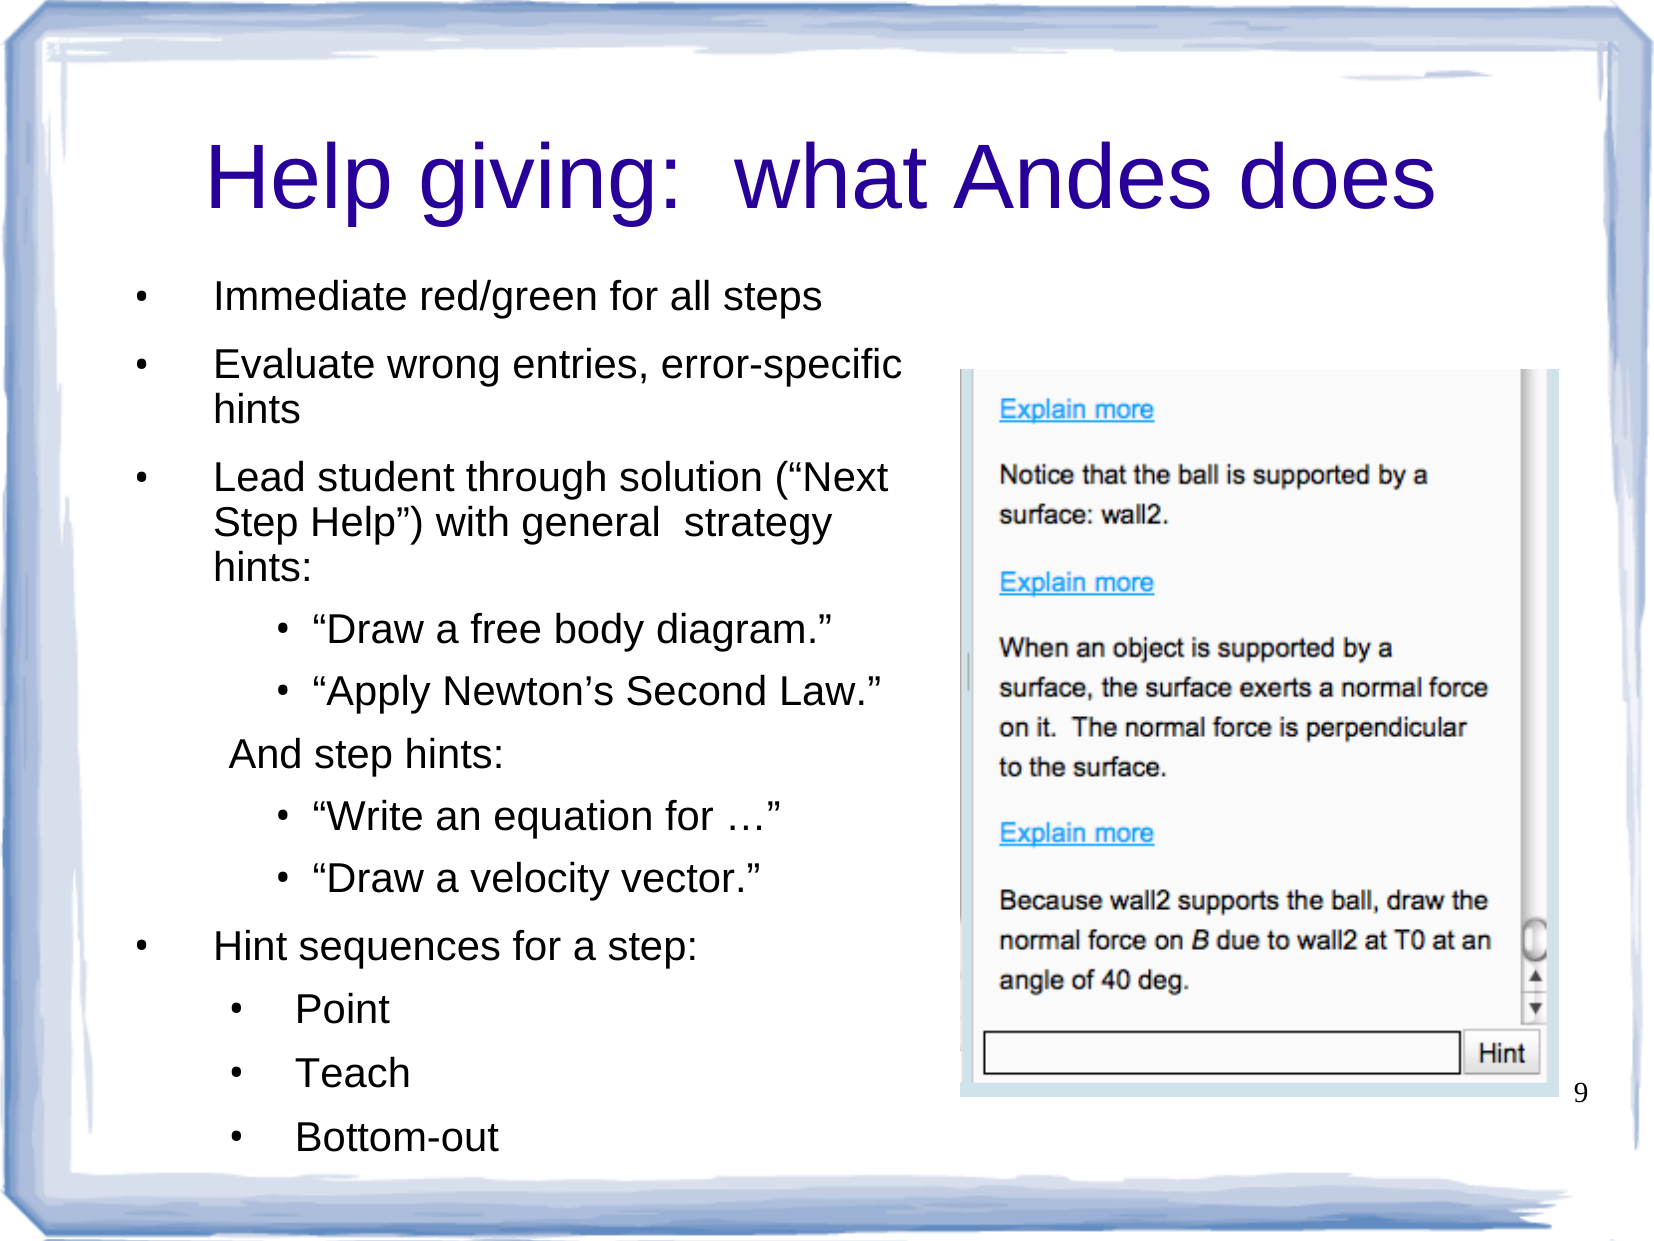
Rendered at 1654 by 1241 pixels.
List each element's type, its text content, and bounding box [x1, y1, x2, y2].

text_box Immediate red/green for all steps Evaluate wrong entries, error-specific hints Lead student through solution (“Next Step Help”) with general strategy hints: “Draw a free body diagram.” “Apply Newton’s Second Law.” And step hints: “Write an equation for …” “Draw a velocity vector.” Hint sequences for a step: Point Teach Bottom-out [112, 262, 975, 1174]
title Help giving: what Andes does [124, 82, 1530, 263]
picture [0, 0, 1654, 1241]
